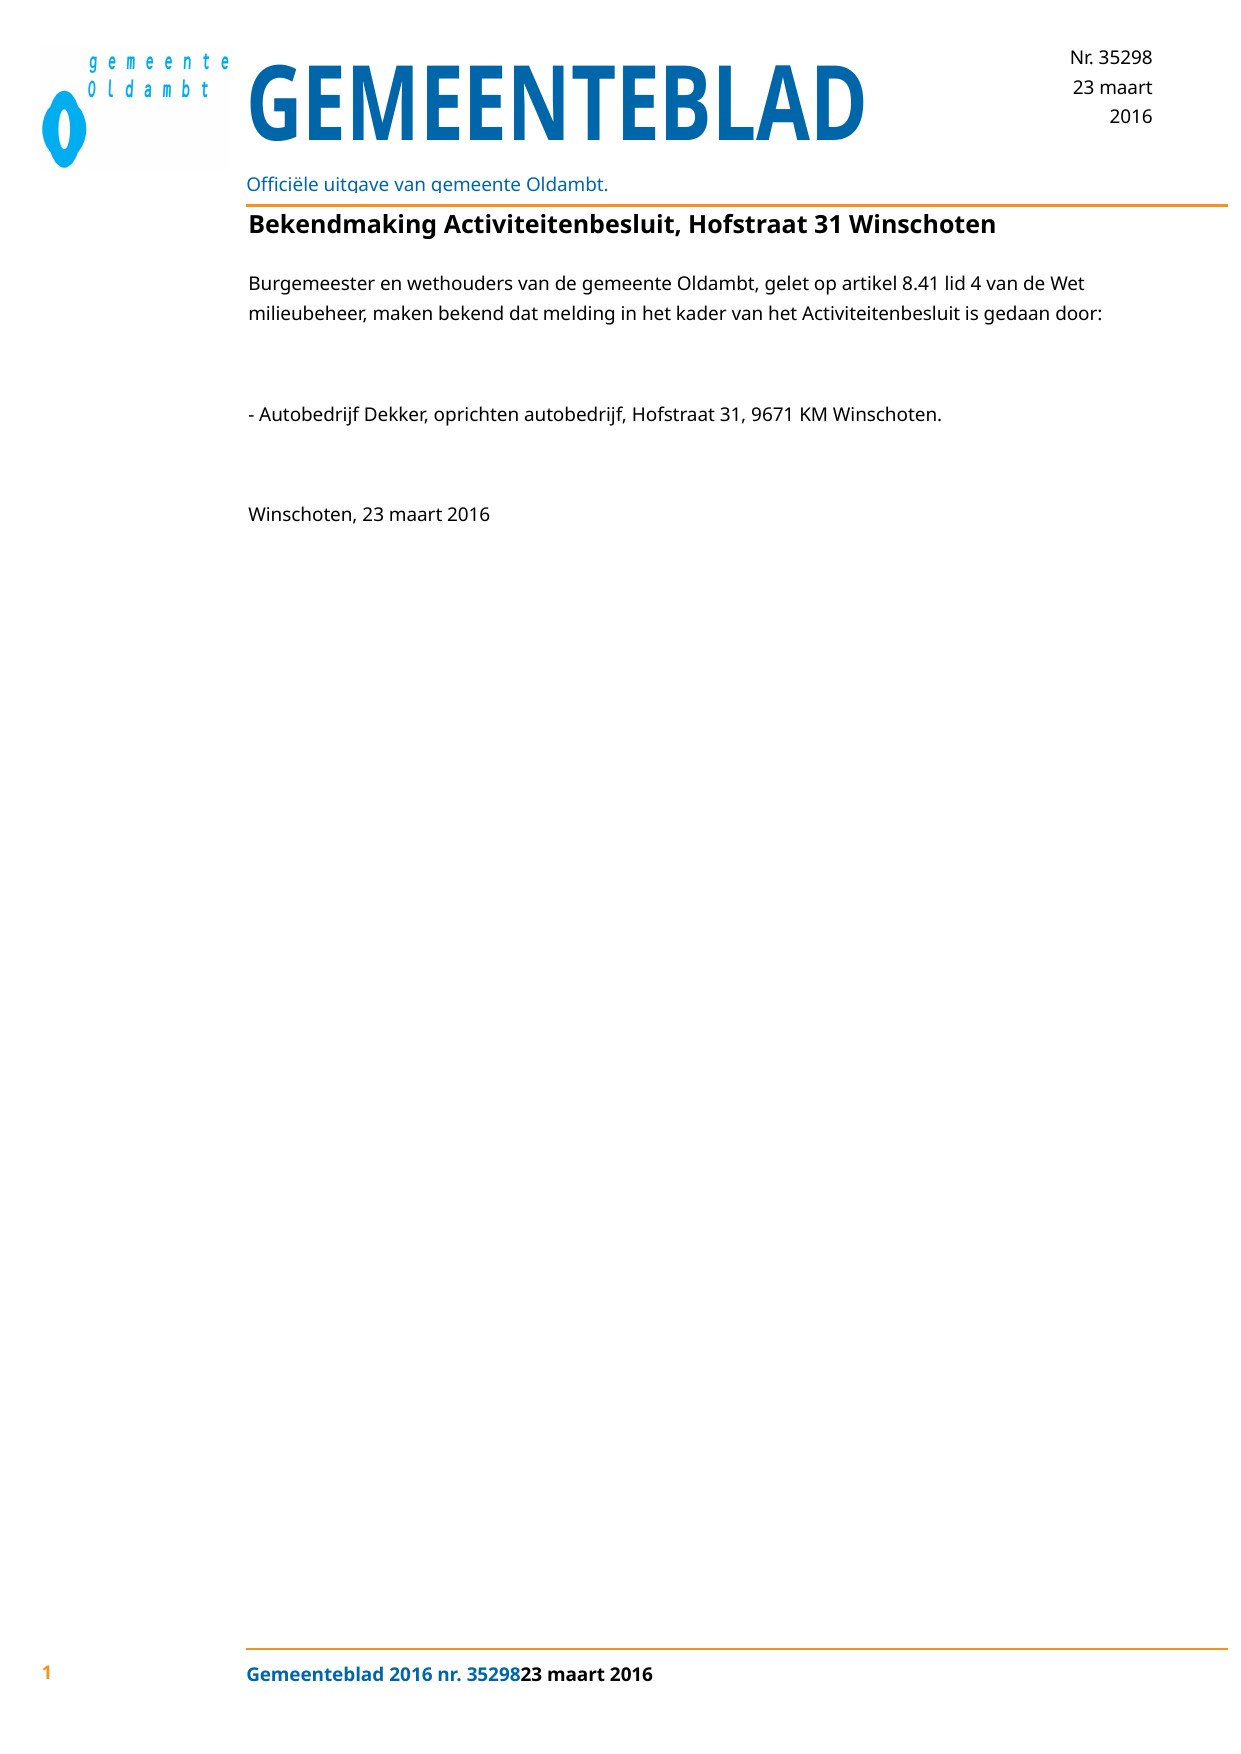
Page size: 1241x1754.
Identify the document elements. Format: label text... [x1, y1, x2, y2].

picture [41, 47, 231, 172]
text - Autobedrijf Dekker, oprichten autobedrijf, Hofstraat 31, 9671 KM Winschoten. [248, 401, 1152, 426]
text Bekendmaking Activiteitenbesluit, Hofstraat 31 Winschoten [248, 207, 1152, 241]
text Burgemeester en wethouders van de gemeente Oldambt, gelet op artikel 8.41 lid 4 van de Wet milieubeheer, maken bekend dat melding in het kader van het Activiteitenbesluit is gedaan door: [248, 270, 1152, 326]
text Winschoten, 23 maart 2016 [248, 502, 1152, 527]
